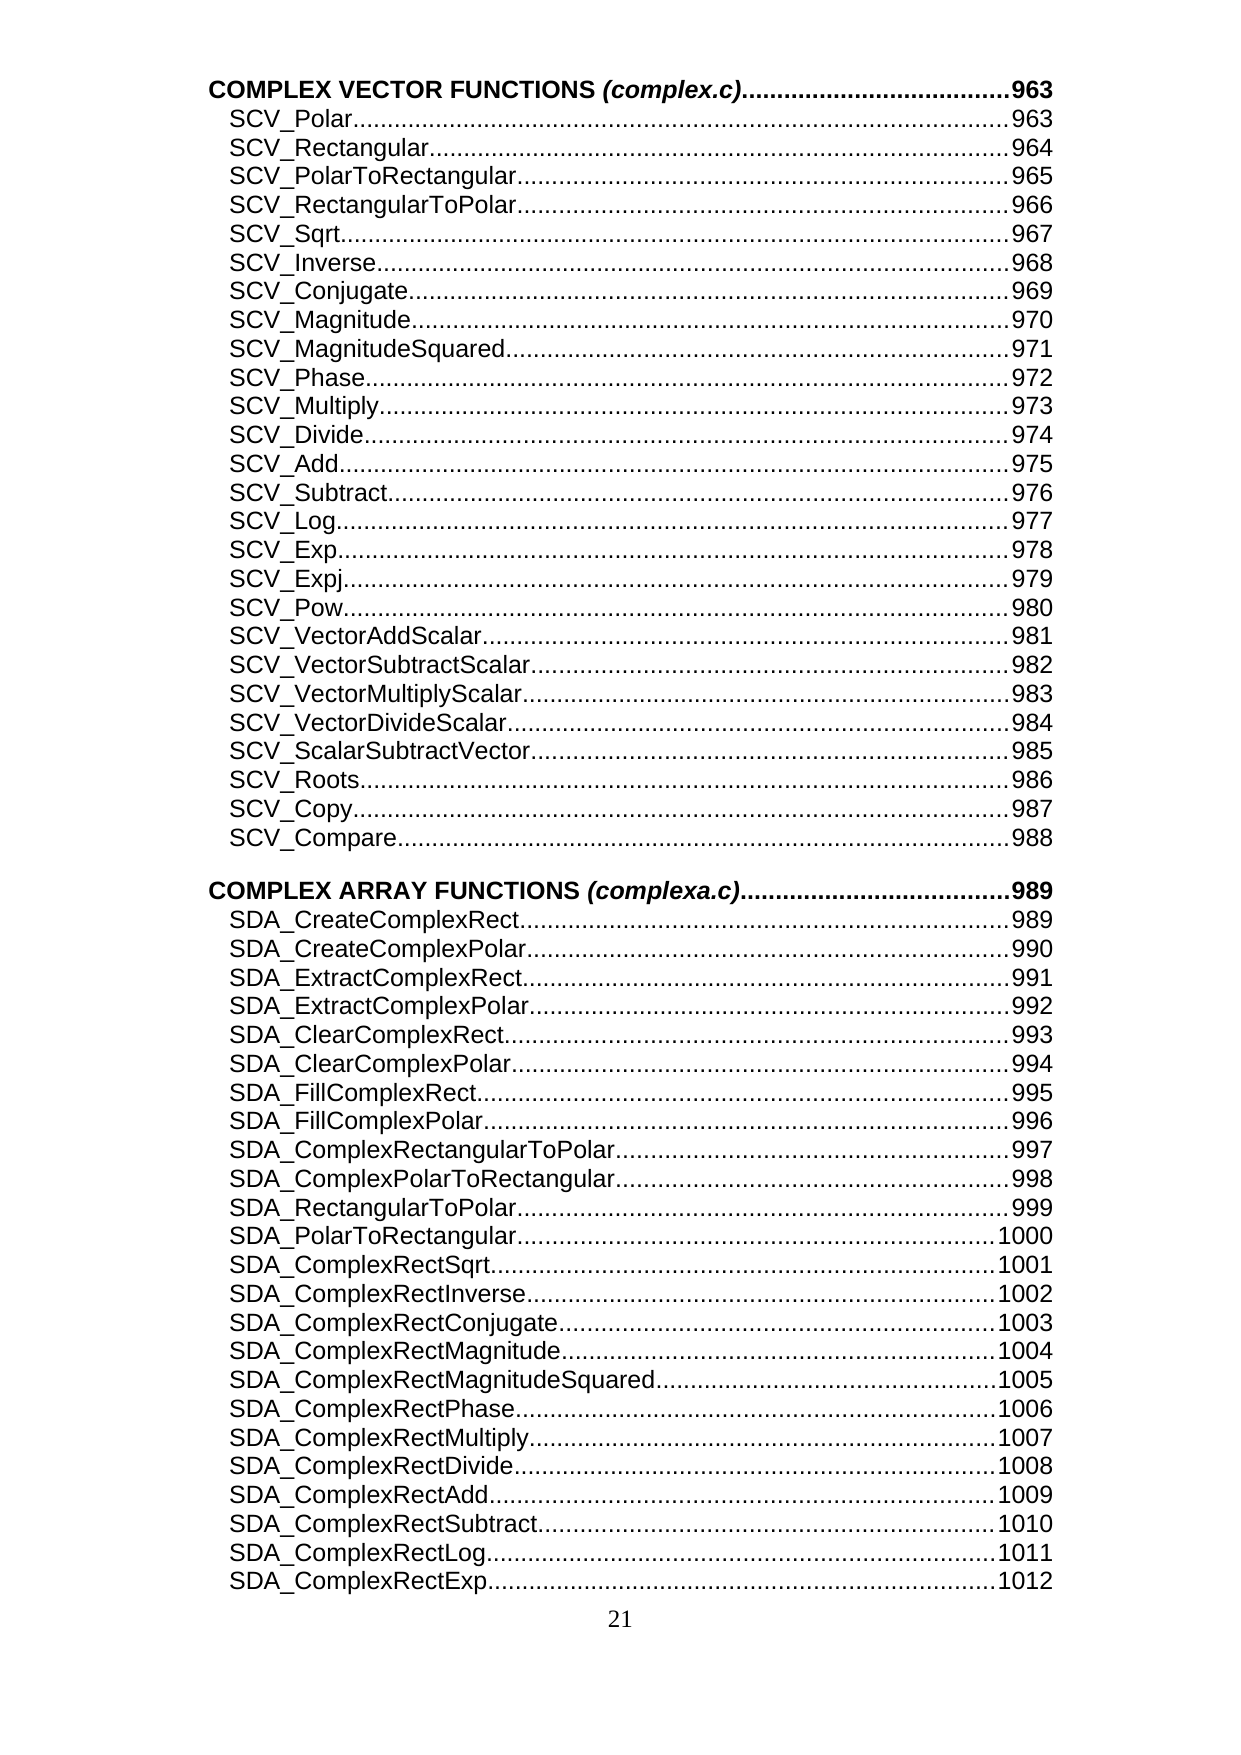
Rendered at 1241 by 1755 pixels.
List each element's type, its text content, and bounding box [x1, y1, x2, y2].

text SDA_ClearComplexRect 993 [229, 1020, 1053, 1049]
text SDA_ComplexRectExp 1012 [229, 1566, 1053, 1595]
text SCV_ScalarSubtractVector 985 [229, 736, 1053, 765]
text SDA_ComplexRectLog 1011 [229, 1537, 1053, 1566]
text SCV_Phase 972 [229, 362, 1053, 391]
text SDA_CreateComplexPolar 990 [229, 934, 1053, 962]
text COMPLEX VECTOR FUNCTIONS (complex.c) 963 [208, 75, 1053, 104]
text SDA_FillComplexRect 995 [229, 1077, 1053, 1106]
text SCV_VectorAddScalar 981 [229, 621, 1053, 650]
text SCV_Inverse 968 [229, 247, 1053, 276]
text SDA_ComplexRectMagnitude 1004 [229, 1336, 1053, 1365]
text SDA_ComplexRectMagnitudeSquared 1005 [229, 1365, 1053, 1394]
text SDA_ExtractComplexRect 991 [229, 962, 1053, 991]
text SCV_VectorMultiplyScalar 983 [229, 679, 1053, 707]
text SDA_ComplexRectSubtract 1010 [229, 1509, 1053, 1537]
text SDA_ComplexRectSqrt 1001 [229, 1250, 1053, 1279]
text SCV_MagnitudeSquared 971 [229, 334, 1053, 362]
text SDA_ComplexRectPhase 1006 [229, 1394, 1053, 1422]
text SCV_Pow 980 [229, 592, 1053, 621]
text SCV_Expj 979 [229, 564, 1053, 592]
text SDA_ComplexRectAdd 1009 [229, 1480, 1053, 1509]
text SCV_Add 975 [229, 449, 1053, 477]
text SCV_Conjugate 969 [229, 276, 1053, 305]
text SDA_CreateComplexRect 989 [229, 905, 1053, 934]
text SDA_ComplexRectConjugate 1003 [229, 1307, 1053, 1336]
text SDA_FillComplexPolar 996 [229, 1106, 1053, 1135]
text SDA_ComplexRectDivide 1008 [229, 1451, 1053, 1480]
text SCV_Divide 974 [229, 420, 1053, 449]
text SCV_Subtract 976 [229, 477, 1053, 506]
text COMPLEX ARRAY FUNCTIONS (complexa.c) 989 [208, 876, 1053, 905]
text SCV_VectorSubtractScalar 982 [229, 650, 1053, 679]
text SDA_ComplexPolarToRectangular 998 [229, 1164, 1053, 1192]
text SCV_Roots 986 [229, 765, 1053, 794]
text SCV_PolarToRectangular 965 [229, 161, 1053, 190]
text SCV_Exp 978 [229, 535, 1053, 564]
text SCV_Sqrt 967 [229, 219, 1053, 247]
text SDA_ComplexRectangularToPolar 997 [229, 1135, 1053, 1164]
text SDA_ExtractComplexPolar 992 [229, 991, 1053, 1020]
text SDA_RectangularToPolar 999 [229, 1192, 1053, 1221]
text SCV_Multiply 973 [229, 391, 1053, 420]
text SCV_VectorDivideScalar 984 [229, 707, 1053, 736]
text SCV_Magnitude 970 [229, 305, 1053, 334]
text SCV_Compare 988 [229, 822, 1053, 851]
text SDA_ComplexRectMultiply 1007 [229, 1422, 1053, 1451]
text SCV_RectangularToPolar 966 [229, 190, 1053, 219]
text SDA_ComplexRectInverse 1002 [229, 1279, 1053, 1307]
text SCV_Rectangular 964 [229, 132, 1053, 161]
text SCV_Copy 987 [229, 794, 1053, 822]
text SDA_PolarToRectangular 1000 [229, 1221, 1053, 1250]
text SDA_ClearComplexPolar 994 [229, 1049, 1053, 1077]
text SCV_Log 977 [229, 506, 1053, 535]
text SCV_Polar 963 [229, 104, 1053, 132]
